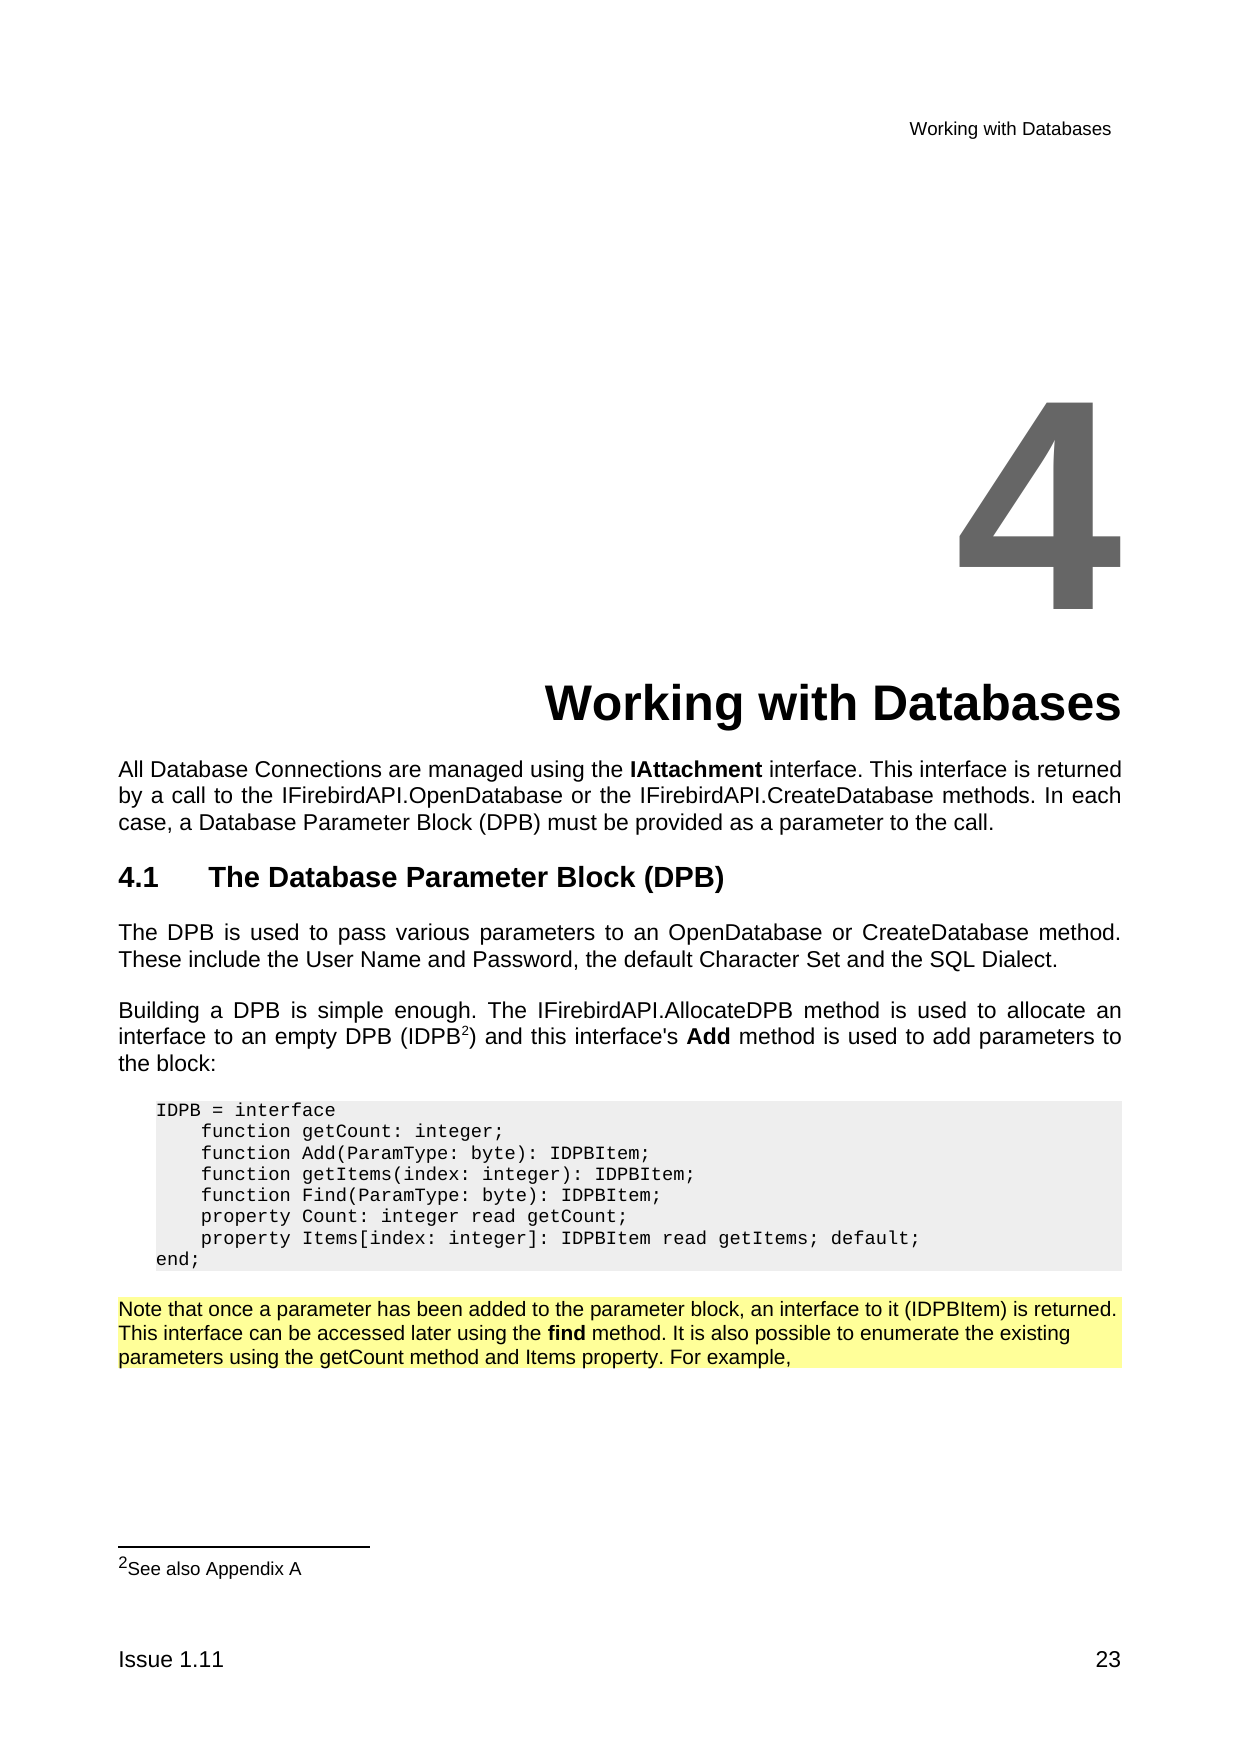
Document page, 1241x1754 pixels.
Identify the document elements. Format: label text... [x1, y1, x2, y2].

text function Add(ParamType: byte): IDPBItem; [156, 1143, 1122, 1165]
text property Items[index: integer]: IDPBItem read getItems; default; [156, 1228, 1122, 1250]
text function getCount: integer; [156, 1122, 1122, 1143]
text All Database Connections are managed using the IAttachment interface. This interface is returned by a call to the IFirebirdAPI.OpenDatabase or the IFirebirdAPI.CreateDatabase methods. In each case, a Database Parameter Block (DPB) must be provided as a parameter to the call. [118, 756, 1122, 835]
text property Count: integer read getCount; [156, 1207, 1122, 1228]
text Note that once a parameter has been added to the parameter block, an interface to it (IDPBItem) is returned. This interface can be accessed later using the find method. It is also possible to enumerate the existing parameters using the getCount method and Items property. For example, [118, 1297, 1122, 1368]
text IDPB = interface [156, 1101, 1122, 1122]
text See also Appendix A [118, 1553, 1122, 1579]
text end; [156, 1250, 1122, 1271]
text function getItems(index: integer): IDPBItem; [156, 1165, 1122, 1186]
text The DPB is used to pass various parameters to an OpenDatabase or CreateDatabase method. These include the User Name and Password, the default Character Set and the SQL Dialect. [118, 919, 1122, 972]
subtitle Working with Databases [81, 328, 1122, 731]
text Building a DPB is simple enough. The IFirebirdAPI.AllocateDPB method is used to allocate an interface to an empty DPB (IDPB) and this interface's Add method is used to add parameters to the block: [118, 997, 1122, 1076]
subtitle The Database Parameter Block (DPB) [118, 860, 1122, 894]
text function Find(ParamType: byte): IDPBItem; [156, 1186, 1122, 1207]
